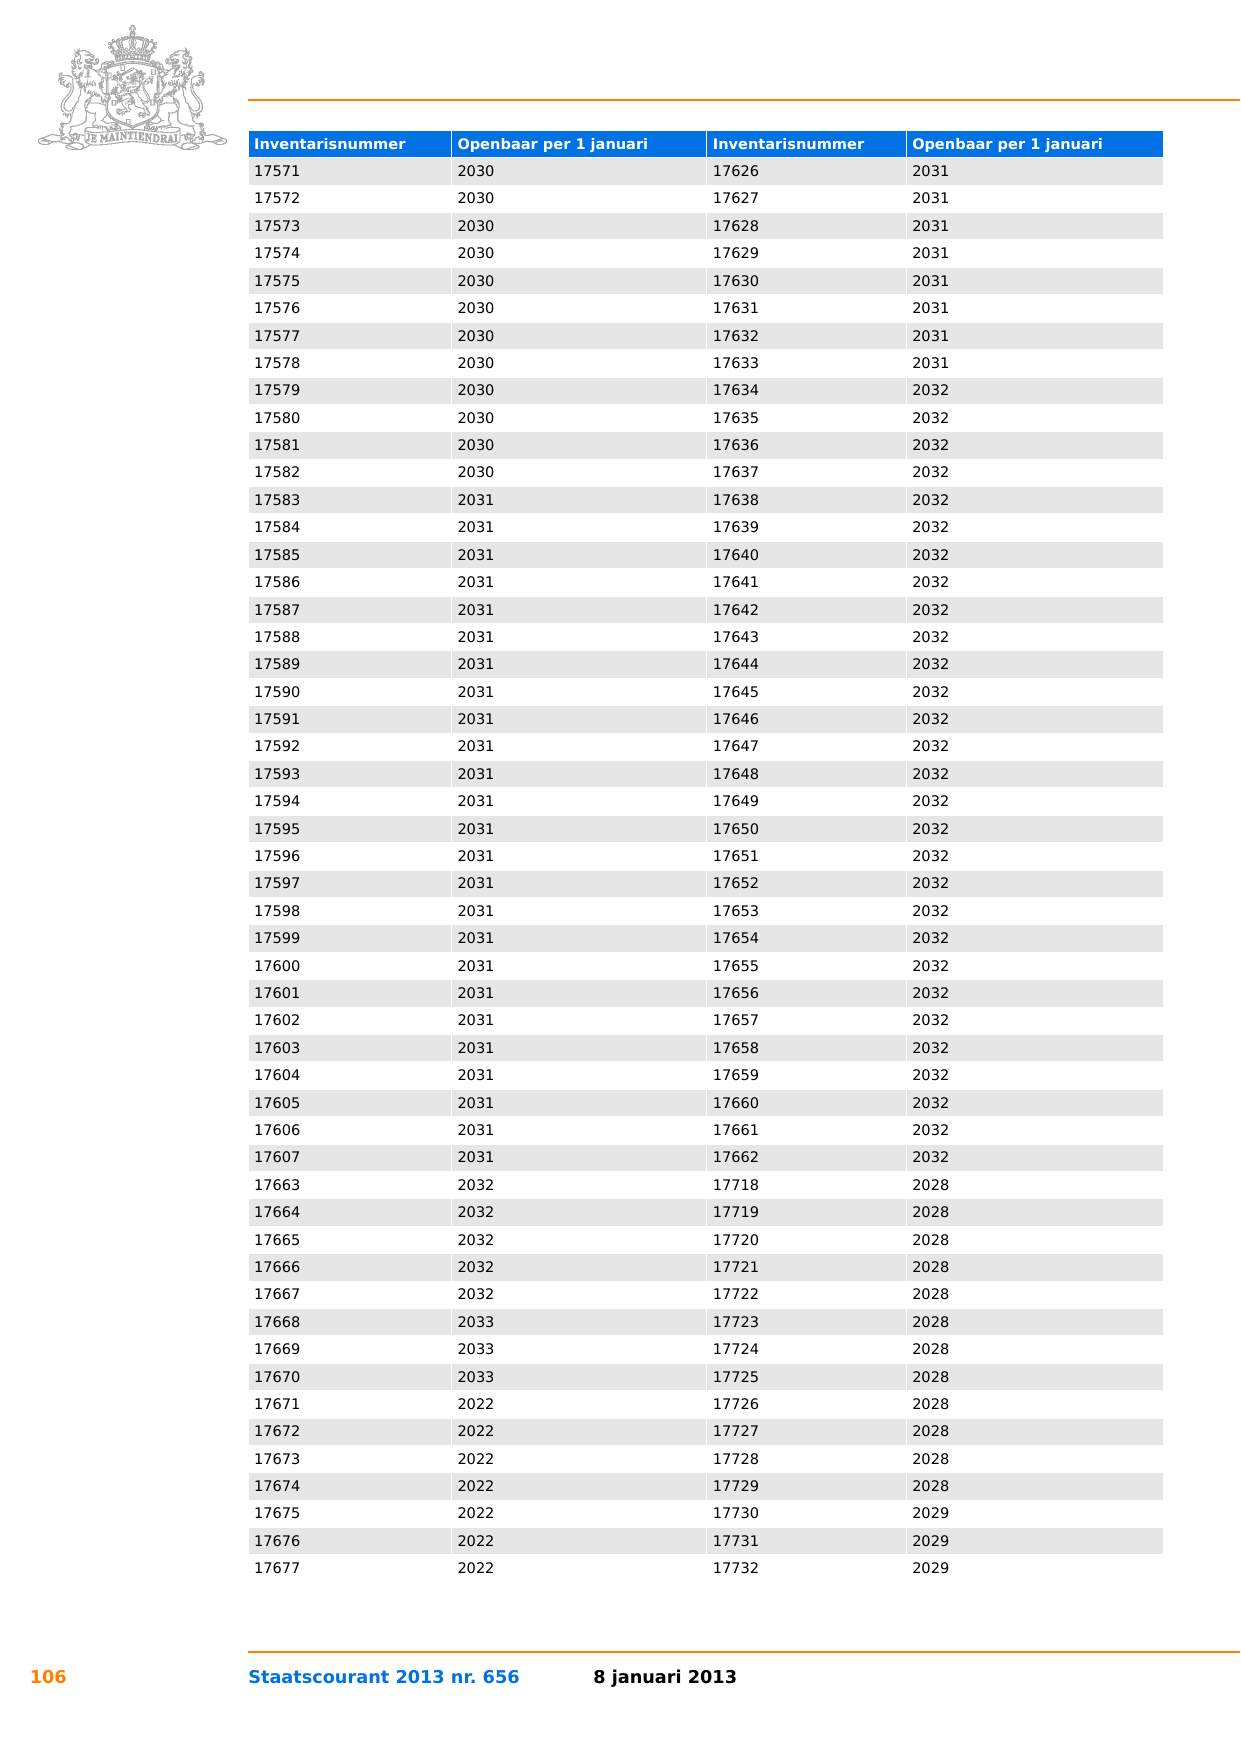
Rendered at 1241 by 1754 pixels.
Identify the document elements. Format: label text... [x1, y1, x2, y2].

table_cell 17595 [249, 816, 451, 842]
table_cell 2030 [452, 323, 706, 349]
table_cell 2028 [907, 1282, 1163, 1308]
table_cell 17646 [707, 706, 906, 733]
table_cell 17587 [249, 597, 451, 623]
table_cell 17674 [249, 1473, 451, 1500]
table_cell 17725 [707, 1364, 906, 1390]
table_cell 17626 [707, 158, 906, 185]
table_cell 2031 [452, 1145, 706, 1171]
table_cell 17602 [249, 1008, 451, 1034]
table_cell 17571 [249, 158, 451, 185]
table_cell 2022 [452, 1446, 706, 1472]
table_cell 2031 [452, 734, 706, 760]
table_cell 17603 [249, 1035, 451, 1061]
table_cell 17669 [249, 1336, 451, 1363]
table_cell 2029 [907, 1528, 1163, 1554]
table_cell 2032 [907, 569, 1163, 596]
table_cell 2030 [452, 268, 706, 294]
table_cell 17668 [249, 1309, 451, 1335]
table_cell 17582 [249, 460, 451, 486]
table_cell 2032 [907, 816, 1163, 842]
table_cell 17723 [707, 1309, 906, 1335]
table_cell 2031 [452, 1117, 706, 1143]
table_cell 2022 [452, 1528, 706, 1554]
table_cell 2032 [907, 378, 1163, 404]
table_cell 2032 [907, 679, 1163, 705]
table_cell 2031 [452, 569, 706, 596]
table_cell 2031 [452, 871, 706, 897]
table_cell 2028 [907, 1446, 1163, 1472]
table_cell 17653 [707, 898, 906, 924]
table_cell 17589 [249, 651, 451, 678]
table_cell 2022 [452, 1556, 706, 1582]
table_cell 2030 [452, 295, 706, 322]
table_cell 2029 [907, 1501, 1163, 1527]
table_cell 17599 [249, 925, 451, 952]
table_cell 2029 [907, 1556, 1163, 1582]
table_cell 2030 [452, 405, 706, 431]
table_cell 2031 [452, 789, 706, 815]
table_cell 2022 [452, 1501, 706, 1527]
table_cell 2031 [452, 597, 706, 623]
table_cell 17575 [249, 268, 451, 294]
table_cell 2028 [907, 1199, 1163, 1226]
table_cell 17601 [249, 980, 451, 1007]
table_cell 17606 [249, 1117, 451, 1143]
table_header Inventarisnummer [249, 131, 451, 157]
table_cell 2028 [907, 1172, 1163, 1198]
table_cell 17579 [249, 378, 451, 404]
table_cell 2028 [907, 1391, 1163, 1417]
table_header Inventarisnummer [707, 131, 906, 157]
table_cell 2030 [452, 158, 706, 185]
table_cell 2032 [452, 1199, 706, 1226]
table_cell 2022 [452, 1419, 706, 1445]
table_cell 2032 [907, 487, 1163, 513]
table_cell 17673 [249, 1446, 451, 1472]
table_cell 2028 [907, 1473, 1163, 1500]
table_cell 2032 [907, 597, 1163, 623]
table_cell 17730 [707, 1501, 906, 1527]
table_cell 2028 [907, 1419, 1163, 1445]
table_cell 2030 [452, 378, 706, 404]
table_cell 17635 [707, 405, 906, 431]
table_cell 2031 [452, 1063, 706, 1089]
table_cell 2031 [452, 542, 706, 568]
table_cell 17670 [249, 1364, 451, 1390]
table_cell 2032 [907, 460, 1163, 486]
table_cell 2031 [452, 515, 706, 541]
table_cell 2030 [452, 350, 706, 376]
table_cell 17581 [249, 432, 451, 459]
table_cell 17726 [707, 1391, 906, 1417]
table_cell 17662 [707, 1145, 906, 1171]
table_cell 17719 [707, 1199, 906, 1226]
table_cell 2031 [452, 1035, 706, 1061]
table_cell 17637 [707, 460, 906, 486]
table_cell 2032 [907, 843, 1163, 869]
table_cell 2031 [452, 706, 706, 733]
table_cell 2032 [907, 432, 1163, 459]
table_cell 17607 [249, 1145, 451, 1171]
table_cell 17722 [707, 1282, 906, 1308]
table_cell 2022 [452, 1391, 706, 1417]
table_cell 17639 [707, 515, 906, 541]
table_cell 17648 [707, 761, 906, 787]
table_cell 2031 [452, 925, 706, 952]
table_cell 2032 [907, 405, 1163, 431]
table_cell 2032 [907, 1090, 1163, 1116]
table_cell 17591 [249, 706, 451, 733]
table_cell 2031 [452, 980, 706, 1007]
table_cell 17596 [249, 843, 451, 869]
table_cell 2031 [907, 323, 1163, 349]
table_cell 2031 [907, 295, 1163, 322]
table_cell 2032 [907, 1117, 1163, 1143]
table_cell 17656 [707, 980, 906, 1007]
table_cell 17660 [707, 1090, 906, 1116]
table_cell 17655 [707, 953, 906, 979]
table_cell 2031 [452, 1008, 706, 1034]
table_cell 17644 [707, 651, 906, 678]
table_cell 17718 [707, 1172, 906, 1198]
table_cell 2032 [452, 1172, 706, 1198]
table_cell 17664 [249, 1199, 451, 1226]
table_cell 2031 [452, 487, 706, 513]
table_cell 17578 [249, 350, 451, 376]
table_cell 2031 [907, 158, 1163, 185]
table_cell 2031 [452, 953, 706, 979]
table_cell 17658 [707, 1035, 906, 1061]
table_cell 2031 [452, 1090, 706, 1116]
table_cell 2031 [907, 268, 1163, 294]
table_cell 17667 [249, 1282, 451, 1308]
table_cell 17629 [707, 241, 906, 267]
table_cell 17636 [707, 432, 906, 459]
table_cell 17628 [707, 213, 906, 239]
table_cell 2030 [452, 186, 706, 212]
table_cell 17663 [249, 1172, 451, 1198]
table_cell 2032 [907, 1063, 1163, 1089]
table_cell 17632 [707, 323, 906, 349]
table_cell 17597 [249, 871, 451, 897]
table_cell 2028 [907, 1254, 1163, 1281]
table_header Openbaar per 1 januari [452, 131, 706, 157]
picture [38, 25, 227, 150]
table_cell 17652 [707, 871, 906, 897]
table_cell 2030 [452, 241, 706, 267]
table_cell 17634 [707, 378, 906, 404]
table_cell 2031 [452, 816, 706, 842]
table_cell 17676 [249, 1528, 451, 1554]
table_cell 2022 [452, 1473, 706, 1500]
table_cell 2032 [907, 1035, 1163, 1061]
table_cell 17573 [249, 213, 451, 239]
table_cell 17659 [707, 1063, 906, 1089]
table_cell 17627 [707, 186, 906, 212]
table_cell 2032 [907, 1008, 1163, 1034]
table_cell 17642 [707, 597, 906, 623]
table_cell 17572 [249, 186, 451, 212]
table_cell 2028 [907, 1364, 1163, 1390]
table_cell 17593 [249, 761, 451, 787]
table_cell 2032 [452, 1254, 706, 1281]
table_cell 2031 [907, 350, 1163, 376]
table_cell 2033 [452, 1364, 706, 1390]
table_cell 17576 [249, 295, 451, 322]
table_cell 17654 [707, 925, 906, 952]
table_cell 17647 [707, 734, 906, 760]
table_cell 2032 [907, 789, 1163, 815]
table_cell 17729 [707, 1473, 906, 1500]
table_cell 2028 [907, 1227, 1163, 1253]
table_cell 2030 [452, 460, 706, 486]
table_cell 2030 [452, 432, 706, 459]
table_cell 17651 [707, 843, 906, 869]
table_cell 17577 [249, 323, 451, 349]
table_cell 17586 [249, 569, 451, 596]
table_cell 17574 [249, 241, 451, 267]
table_cell 17588 [249, 624, 451, 650]
table_cell 17731 [707, 1528, 906, 1554]
table_cell 17600 [249, 953, 451, 979]
table_cell 17649 [707, 789, 906, 815]
table_cell 17640 [707, 542, 906, 568]
table_cell 2032 [907, 898, 1163, 924]
table_cell 2032 [452, 1227, 706, 1253]
table_cell 17638 [707, 487, 906, 513]
table_cell 2032 [452, 1282, 706, 1308]
table_cell 2032 [907, 734, 1163, 760]
table_cell 17675 [249, 1501, 451, 1527]
table_cell 17583 [249, 487, 451, 513]
table_cell 2031 [452, 843, 706, 869]
table_cell 2032 [907, 542, 1163, 568]
table_cell 17721 [707, 1254, 906, 1281]
table_cell 17728 [707, 1446, 906, 1472]
table_cell 17657 [707, 1008, 906, 1034]
table_cell 2028 [907, 1309, 1163, 1335]
table_cell 2031 [907, 241, 1163, 267]
table_cell 17641 [707, 569, 906, 596]
table_cell 17671 [249, 1391, 451, 1417]
table_cell 2032 [907, 651, 1163, 678]
table_cell 17650 [707, 816, 906, 842]
table_cell 17580 [249, 405, 451, 431]
table_cell 2032 [907, 871, 1163, 897]
table_cell 17585 [249, 542, 451, 568]
table_cell 2032 [907, 515, 1163, 541]
table_cell 17720 [707, 1227, 906, 1253]
table_cell 2032 [907, 925, 1163, 952]
table_cell 17584 [249, 515, 451, 541]
table_cell 2033 [452, 1336, 706, 1363]
table_cell 2031 [907, 186, 1163, 212]
table_cell 2031 [452, 624, 706, 650]
table_cell 17643 [707, 624, 906, 650]
table_cell 17677 [249, 1556, 451, 1582]
table_cell 17672 [249, 1419, 451, 1445]
table_cell 2032 [907, 953, 1163, 979]
table_cell 2028 [907, 1336, 1163, 1363]
table_cell 2032 [907, 980, 1163, 1007]
table_cell 17631 [707, 295, 906, 322]
table_cell 17605 [249, 1090, 451, 1116]
table_cell 2032 [907, 1145, 1163, 1171]
table_cell 17665 [249, 1227, 451, 1253]
table_cell 17590 [249, 679, 451, 705]
table_cell 17604 [249, 1063, 451, 1089]
table_cell 17724 [707, 1336, 906, 1363]
table_cell 17666 [249, 1254, 451, 1281]
table_cell 17727 [707, 1419, 906, 1445]
table_cell 17661 [707, 1117, 906, 1143]
table_cell 2033 [452, 1309, 706, 1335]
table_header Openbaar per 1 januari [907, 131, 1163, 157]
table_cell 2031 [452, 761, 706, 787]
table_cell 2032 [907, 706, 1163, 733]
table_cell 2031 [452, 898, 706, 924]
table_cell 2031 [907, 213, 1163, 239]
table_cell 17630 [707, 268, 906, 294]
table_cell 2032 [907, 761, 1163, 787]
table_cell 2031 [452, 651, 706, 678]
table_cell 2030 [452, 213, 706, 239]
table_cell 17594 [249, 789, 451, 815]
table_cell 2032 [907, 624, 1163, 650]
table_cell 17598 [249, 898, 451, 924]
table_cell 17592 [249, 734, 451, 760]
table_cell 17645 [707, 679, 906, 705]
table_cell 17732 [707, 1556, 906, 1582]
table_cell 17633 [707, 350, 906, 376]
table_cell 2031 [452, 679, 706, 705]
